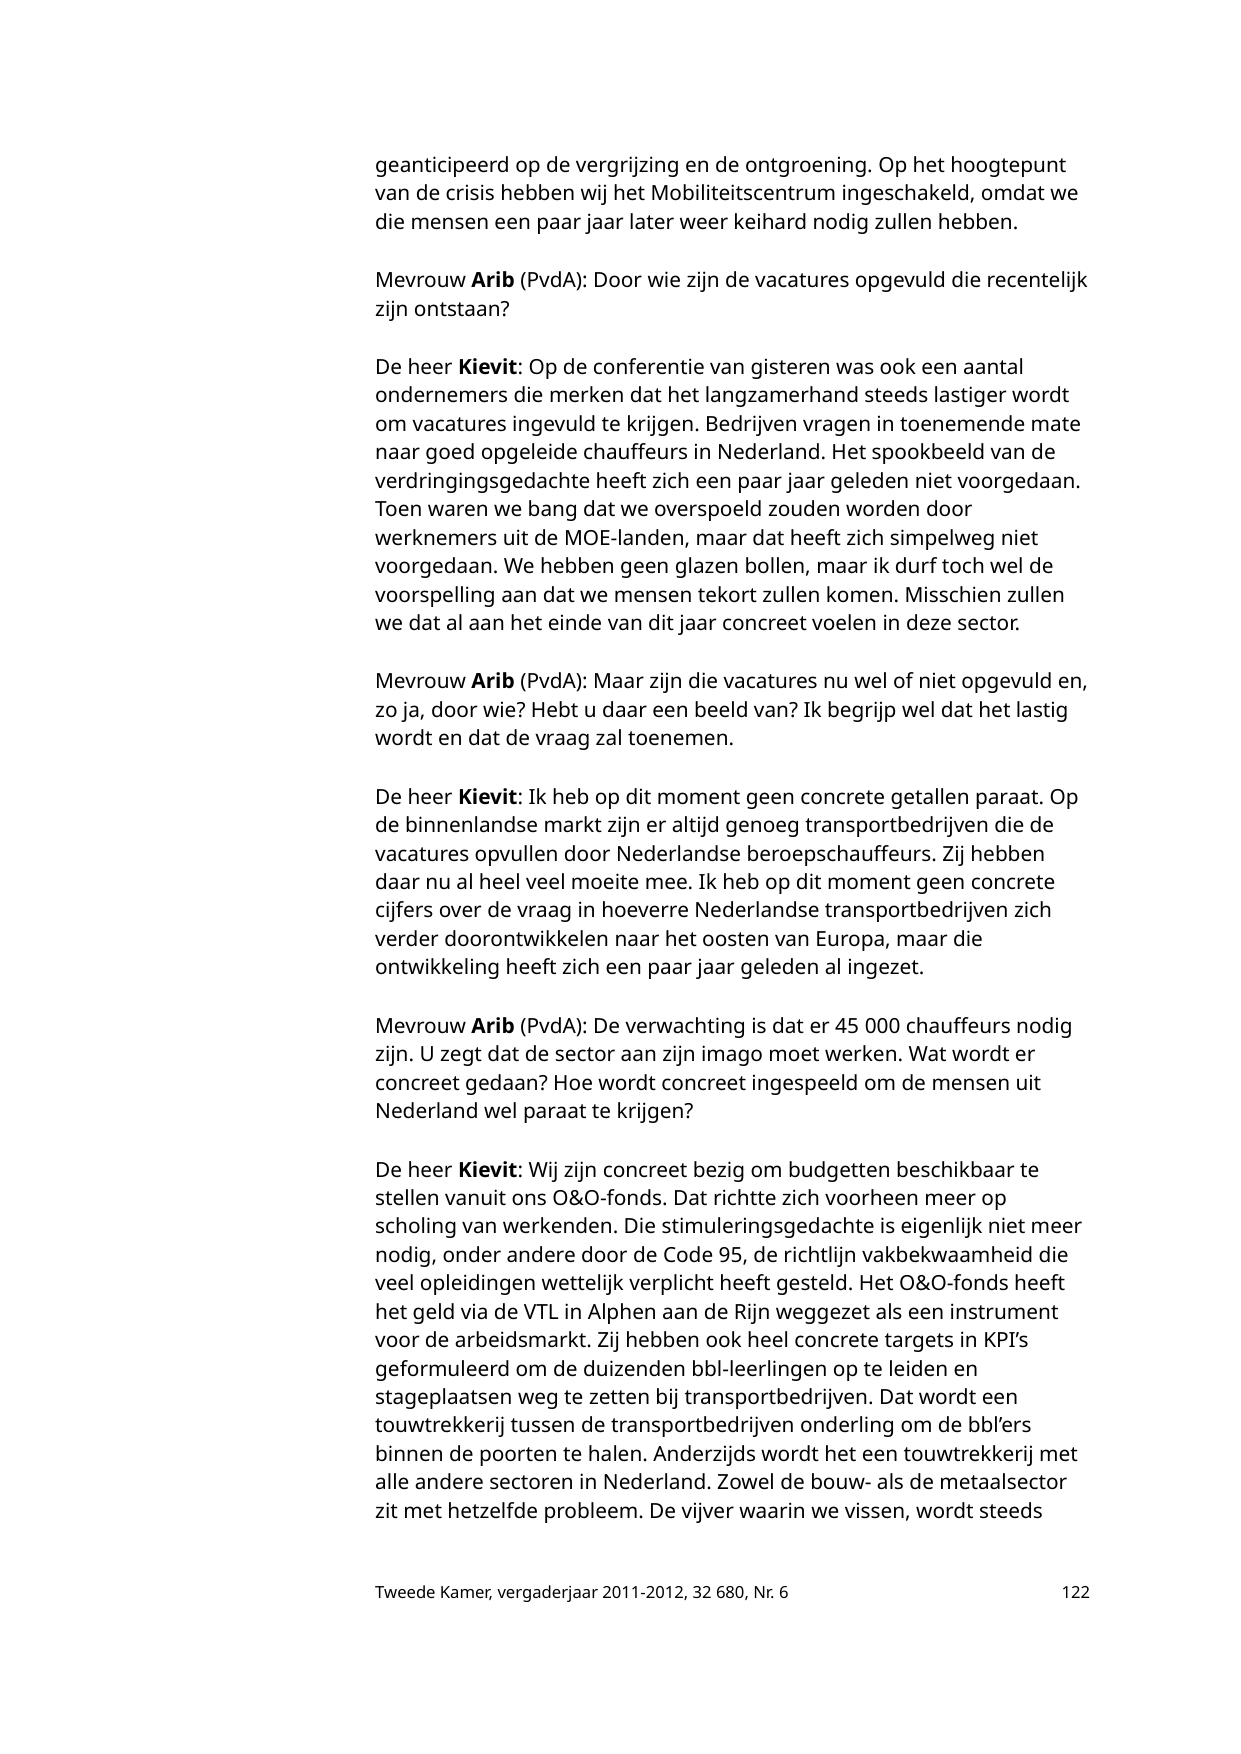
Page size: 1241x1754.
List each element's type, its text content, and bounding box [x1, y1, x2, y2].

text Mevrouw Arib (PvdA): Door wie zijn de vacatures opgevuld die recentelijk zijn ontstaan? [375, 265, 1090, 322]
text De heer Kievit: Wij zijn concreet bezig om budgetten beschikbaar te stellen vanuit ons O&O-fonds. Dat richtte zich voorheen meer op scholing van werkenden. Die stimuleringsgedachte is eigenlijk niet meer nodig, onder andere door de Code 95, de richtlijn vakbekwaamheid die veel opleidingen wettelijk verplicht heeft gesteld. Het O&O-fonds heeft het geld via de VTL in Alphen aan de Rijn weggezet als een instrument voor de arbeidsmarkt. Zij hebben ook heel concrete targets in KPI’s geformuleerd om de duizenden bbl-leerlingen op te leiden en stageplaatsen weg te zetten bij transportbedrijven. Dat wordt een touwtrekkerij tussen de transportbedrijven onderling om de bbl’ers binnen de poorten te halen. Anderzijds wordt het een touwtrekkerij met alle andere sectoren in Nederland. Zowel de bouw- als de metaalsector zit met hetzelfde probleem. De vijver waarin we vissen, wordt steeds [375, 1155, 1090, 1524]
text De heer Kievit: Ik heb op dit moment geen concrete getallen paraat. Op de binnenlandse markt zijn er altijd genoeg transportbedrijven die de vacatures opvullen door Nederlandse beroepschauffeurs. Zij hebben daar nu al heel veel moeite mee. Ik heb op dit moment geen concrete cijfers over de vraag in hoeverre Nederlandse transportbedrijven zich verder doorontwikkelen naar het oosten van Europa, maar die ontwikkeling heeft zich een paar jaar geleden al ingezet. [375, 782, 1090, 981]
text Mevrouw Arib (PvdA): De verwachting is dat er 45 000 chauffeurs nodig zijn. U zegt dat de sector aan zijn imago moet werken. Wat wordt er concreet gedaan? Hoe wordt concreet ingespeeld om de mensen uit Nederland wel paraat te krijgen? [375, 1011, 1090, 1125]
text geanticipeerd op de vergrijzing en de ontgroening. Op het hoogtepunt van de crisis hebben wij het Mobiliteitscentrum ingeschakeld, omdat we die mensen een paar jaar later weer keihard nodig zullen hebben. [375, 150, 1090, 235]
text Mevrouw Arib (PvdA): Maar zijn die vacatures nu wel of niet opgevuld en, zo ja, door wie? Hebt u daar een beeld van? Ik begrijp wel dat het lastig wordt en dat de vraag zal toenemen. [375, 667, 1090, 752]
text De heer Kievit: Op de conferentie van gisteren was ook een aantal ondernemers die merken dat het langzamerhand steeds lastiger wordt om vacatures ingevuld te krijgen. Bedrijven vragen in toenemende mate naar goed opgeleide chauffeurs in Nederland. Het spookbeeld van de verdringingsgedachte heeft zich een paar jaar geleden niet voorgedaan. Toen waren we bang dat we overspoeld zouden worden door werknemers uit de MOE-landen, maar dat heeft zich simpelweg niet voorgedaan. We hebben geen glazen bollen, maar ik durf toch wel de voorspelling aan dat we mensen tekort zullen komen. Misschien zullen we dat al aan het einde van dit jaar concreet voelen in deze sector. [375, 352, 1090, 637]
